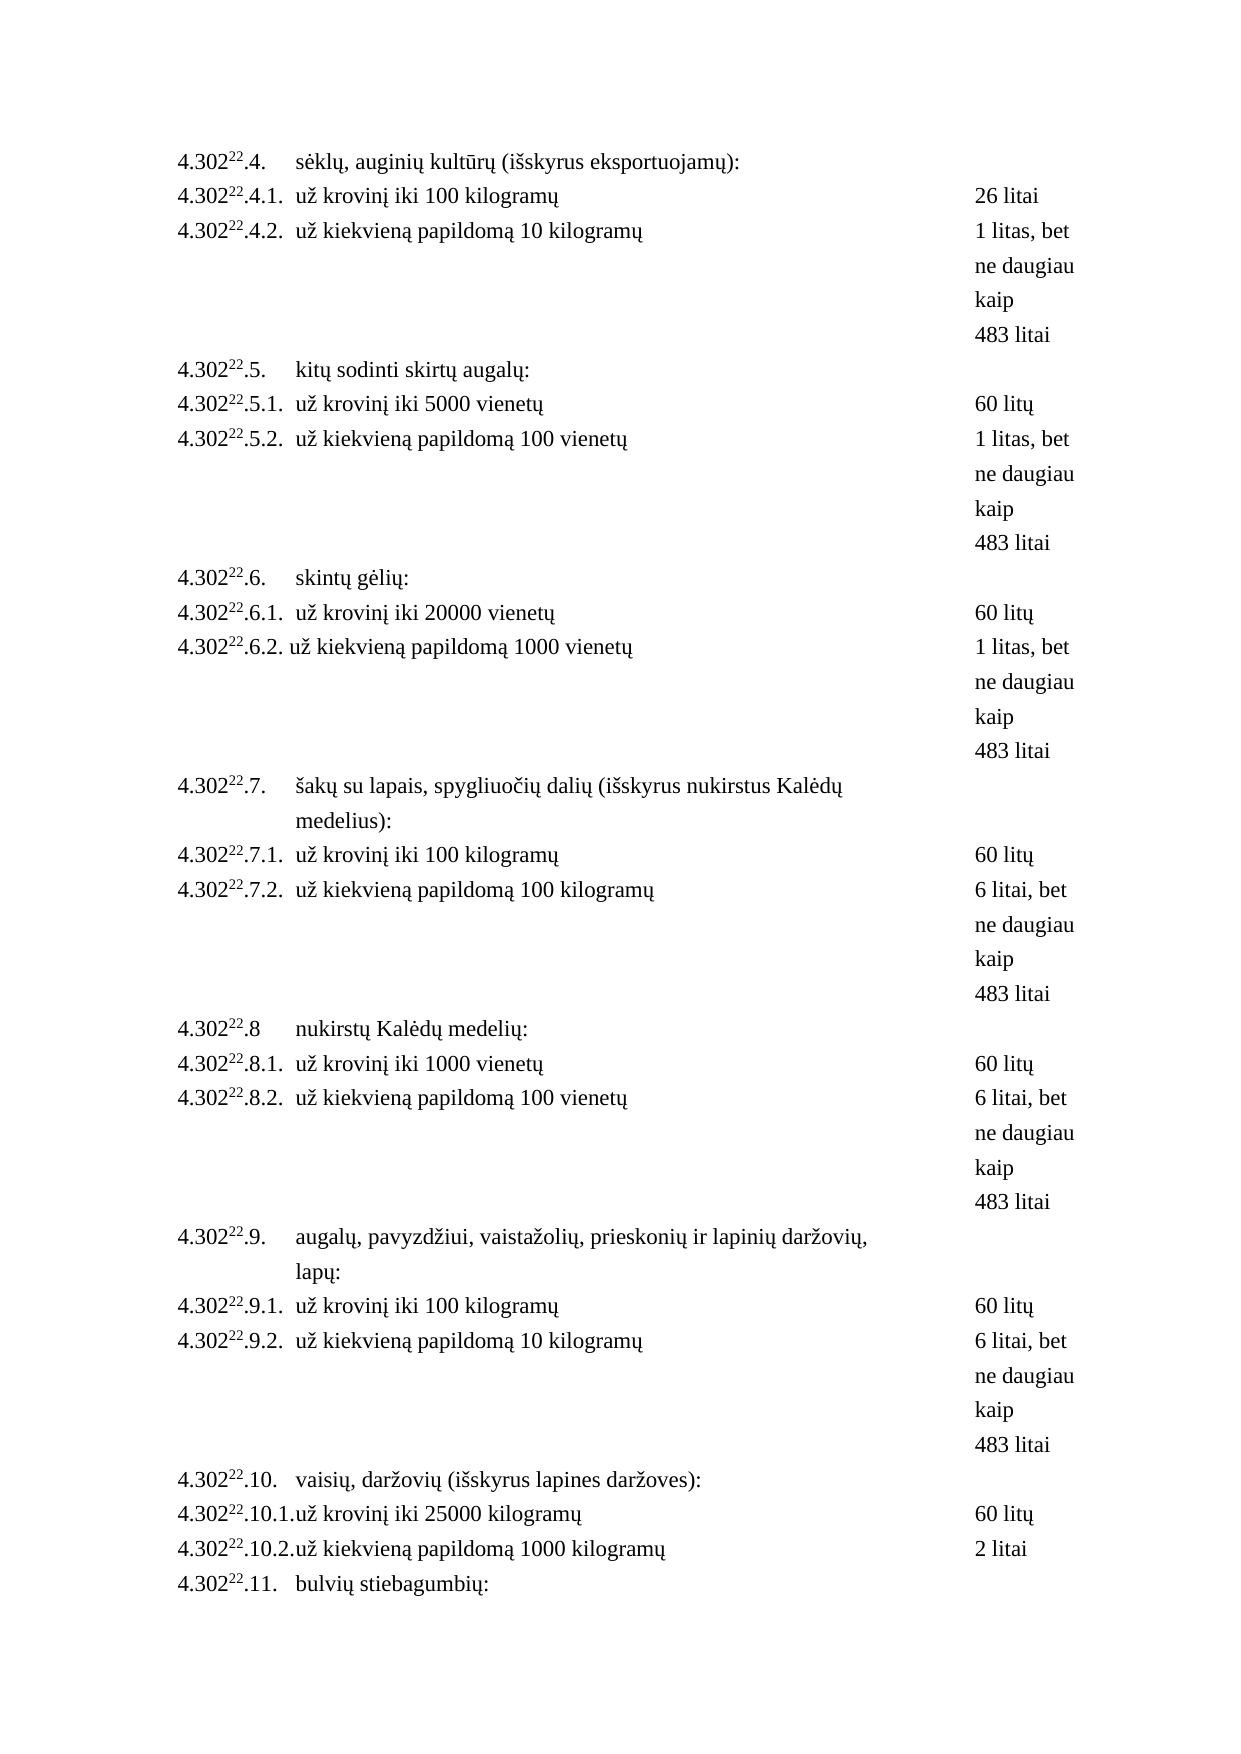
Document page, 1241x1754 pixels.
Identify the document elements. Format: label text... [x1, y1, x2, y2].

text ne daugiau [974, 668, 1122, 694]
text 483 litai [974, 321, 1122, 347]
text 4.30222.4. sėklų, auginių kultūrų (išskyrus eksportuojamų): [177, 148, 1122, 174]
text 4.30222.9. augalų, pavyzdžiui, vaistažolių, prieskonių ir lapinių daržovių, [177, 1223, 1122, 1249]
text 483 litai [974, 1188, 1122, 1215]
text 4.30222.8 nukirstų Kalėdų medelių: [177, 1015, 1122, 1041]
text ne daugiau [974, 1362, 1122, 1388]
text kaip [974, 1396, 1122, 1423]
text 4.30222.7. šakų su lapais, spygliuočių dalių (išskyrus nukirstus Kalėdų [177, 772, 1122, 798]
text 4.30222.10.1. už krovinį iki 25000 kilogramų 60 litų [177, 1501, 1122, 1527]
text 4.30222.5.1. už krovinį iki 5000 vienetų 60 litų [177, 391, 1122, 417]
text 4.30222.6.1. už krovinį iki 20000 vienetų 60 litų [177, 599, 1122, 625]
text 483 litai [974, 1431, 1122, 1457]
text ne daugiau [974, 252, 1122, 278]
text 483 litai [974, 980, 1122, 1007]
text 4.30222.7.2. už kiekvieną papildomą 100 kilogramų 6 litai, bet [177, 876, 1122, 902]
text lapų: [177, 1258, 1122, 1284]
text 4.30222.8.2. už kiekvieną papildomą 100 vienetų 6 litai, bet [177, 1084, 1122, 1111]
text kaip [974, 1154, 1122, 1180]
text kaip [974, 703, 1122, 729]
text 4.30222.11. bulvių stiebagumbių: [177, 1570, 1122, 1596]
text 483 litai [974, 529, 1122, 556]
text ne daugiau [974, 460, 1122, 486]
text 4.30222.10. vaisių, daržovių (išskyrus lapines daržoves): [177, 1466, 1122, 1492]
text kaip [974, 286, 1122, 313]
text 4.30222.4.2. už kiekvieną papildomą 10 kilogramų 1 litas, bet [177, 217, 1122, 243]
text 483 litai [974, 737, 1122, 764]
text 4.30222.5. kitų sodinti skirtų augalų: [177, 356, 1122, 382]
text 4.30222.4.1. už krovinį iki 100 kilogramų 26 litai [177, 182, 1122, 209]
text ne daugiau [974, 911, 1122, 937]
text 4.30222.8.1. už krovinį iki 1000 vienetų 60 litų [177, 1049, 1122, 1076]
text medelius): [177, 807, 1122, 833]
text 4.30222.9.1. už krovinį iki 100 kilogramų 60 litų [177, 1292, 1122, 1319]
text 4.30222.7.1. už krovinį iki 100 kilogramų 60 litų [177, 841, 1122, 868]
text 4.30222.6.2. už kiekvieną papildomą 1000 vienetų 1 litas, bet [177, 633, 1122, 660]
text kaip [974, 494, 1122, 521]
text ne daugiau [974, 1119, 1122, 1145]
text 4.30222.5.2. už kiekvieną papildomą 100 vienetų 1 litas, bet [177, 425, 1122, 452]
text 4.30222.9.2. už kiekvieną papildomą 10 kilogramų 6 litai, bet [177, 1327, 1122, 1353]
text kaip [974, 946, 1122, 972]
text 4.30222.6. skintų gėlių: [177, 564, 1122, 590]
text 4.30222.10.2. už kiekvieną papildomą 1000 kilogramų 2 litai [177, 1535, 1122, 1562]
